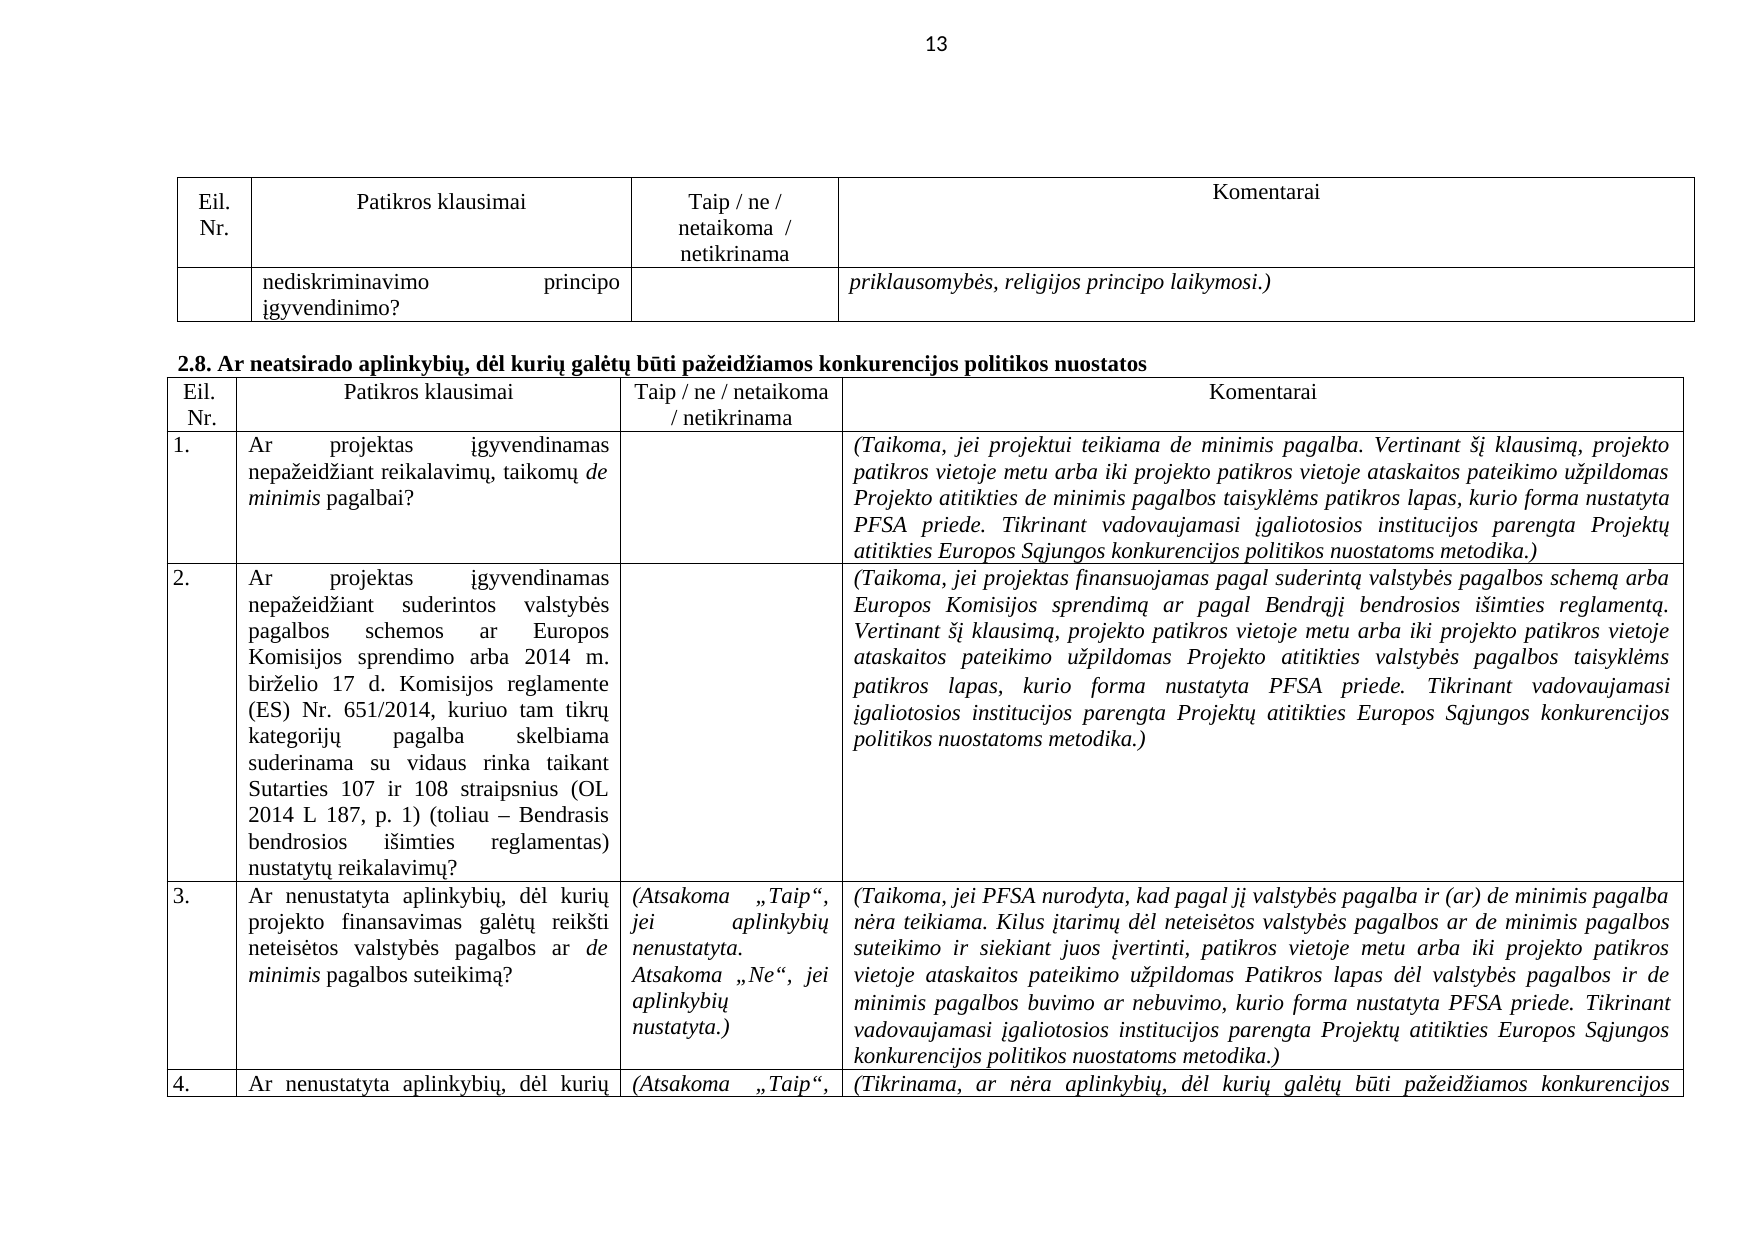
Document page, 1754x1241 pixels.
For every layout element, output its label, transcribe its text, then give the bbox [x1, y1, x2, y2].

table_header Patikros klausimai [252, 178, 631, 267]
table_cell [621, 564, 842, 881]
table_cell (Tikrinama, ar nėra aplinkybių, dėl kurių galėtų būti pažeidžiamos konkurencijos [843, 1070, 1683, 1096]
table_cell 2. [168, 564, 236, 881]
table_cell Ar nenustatyta aplinkybių, dėl kurių projekto finansavimas galėtų reikšti neteisėtos valstybės pagalbos ar de minimis pagalbos suteikimą? [237, 882, 620, 1068]
table_cell 4. [168, 1070, 236, 1096]
text 2.8. Ar neatsirado aplinkybių, dėl kurių galėtų būti pažeidžiamos konkurencijos politikos nuostatos [162, 350, 1695, 377]
table_cell (Taikoma, jei PFSA nurodyta, kad pagal jį valstybės pagalba ir (ar) de minimis pagalba nėra teikiama. Kilus įtarimų dėl neteisėtos valstybės pagalbos ar de minimis pagalbos suteikimo ir siekiant juos įvertinti, patikros vietoje metu arba iki projekto patikros vietoje ataskaitos pateikimo užpildomas Patikros lapas dėl valstybės pagalbos ir de minimis pagalbos buvimo ar nebuvimo, kurio forma nustatyta PFSA priede. Tikrinant vadovaujamasi įgaliotosios institucijos parengta Projektų atitikties Europos Sąjungos konkurencijos politikos nuostatoms metodika.) [843, 882, 1683, 1068]
table_header Komentarai [839, 178, 1694, 267]
table_cell (Atsakoma „Taip“, jei aplinkybių nenustatyta. Atsakoma „Ne“, jei aplinkybių nustatyta.) [621, 882, 842, 1068]
table_header Taip / ne / netaikoma / netikrinama [621, 378, 842, 431]
table_cell [621, 432, 842, 563]
table_cell Ar projektas įgyvendinamas nepažeidžiant suderintos valstybės pagalbos schemos ar Europos Komisijos sprendimo arba 2014 m. birželio 17 d. Komisijos reglamente (ES) Nr. 651/2014, kuriuo tam tikrų kategorijų pagalba skelbiama suderinama su vidaus rinka taikant Sutarties 107 ir 108 straipsnius (OL 2014 L 187, p. 1) (toliau – Bendrasis bendrosios išimties reglamentas) nustatytų reikalavimų? [237, 564, 620, 881]
table_cell [632, 268, 838, 321]
table_cell [178, 268, 251, 321]
table_cell 3. [168, 882, 236, 1068]
table_header Patikros klausimai [237, 378, 620, 431]
table_header Taip / ne / netaikoma / netikrinama [632, 178, 838, 267]
table_cell (Taikoma, jei projektui teikiama de minimis pagalba. Vertinant šį klausimą, projekto patikros vietoje metu arba iki projekto patikros vietoje ataskaitos pateikimo užpildomas Projekto atitikties de minimis pagalbos taisyklėms patikros lapas, kurio forma nustatyta PFSA priede. Tikrinant vadovaujamasi įgaliotosios institucijos parengta Projektų atitikties Europos Sąjungos konkurencijos politikos nuostatoms metodika.) [843, 432, 1683, 563]
table_cell Ar projektas įgyvendinamas nepažeidžiant reikalavimų, taikomų de minimis pagalbai? [237, 432, 620, 563]
table_cell priklausomybės, religijos principo laikymosi.) [839, 268, 1694, 321]
table_cell (Taikoma, jei projektas finansuojamas pagal suderintą valstybės pagalbos schemą arba Europos Komisijos sprendimą ar pagal Bendrąjį bendrosios išimties reglamentą. Vertinant šį klausimą, projekto patikros vietoje metu arba iki projekto patikros vietoje ataskaitos pateikimo užpildomas Projekto atitikties valstybės pagalbos taisyklėms patikros lapas, kurio forma nustatyta PFSA priede. Tikrinant vadovaujamasi įgaliotosios institucijos parengta Projektų atitikties Europos Sąjungos konkurencijos politikos nuostatoms metodika.) [843, 564, 1683, 881]
table_cell (Atsakoma „Taip“, [621, 1070, 842, 1096]
table_cell Ar nenustatyta aplinkybių, dėl kurių [237, 1070, 620, 1096]
table_cell nediskriminavimo principo įgyvendinimo? [252, 268, 631, 321]
table_cell 1. [168, 432, 236, 563]
table_header Eil. Nr. [168, 378, 236, 431]
table_header Komentarai [843, 378, 1683, 431]
table_header Eil. Nr. [178, 178, 251, 267]
